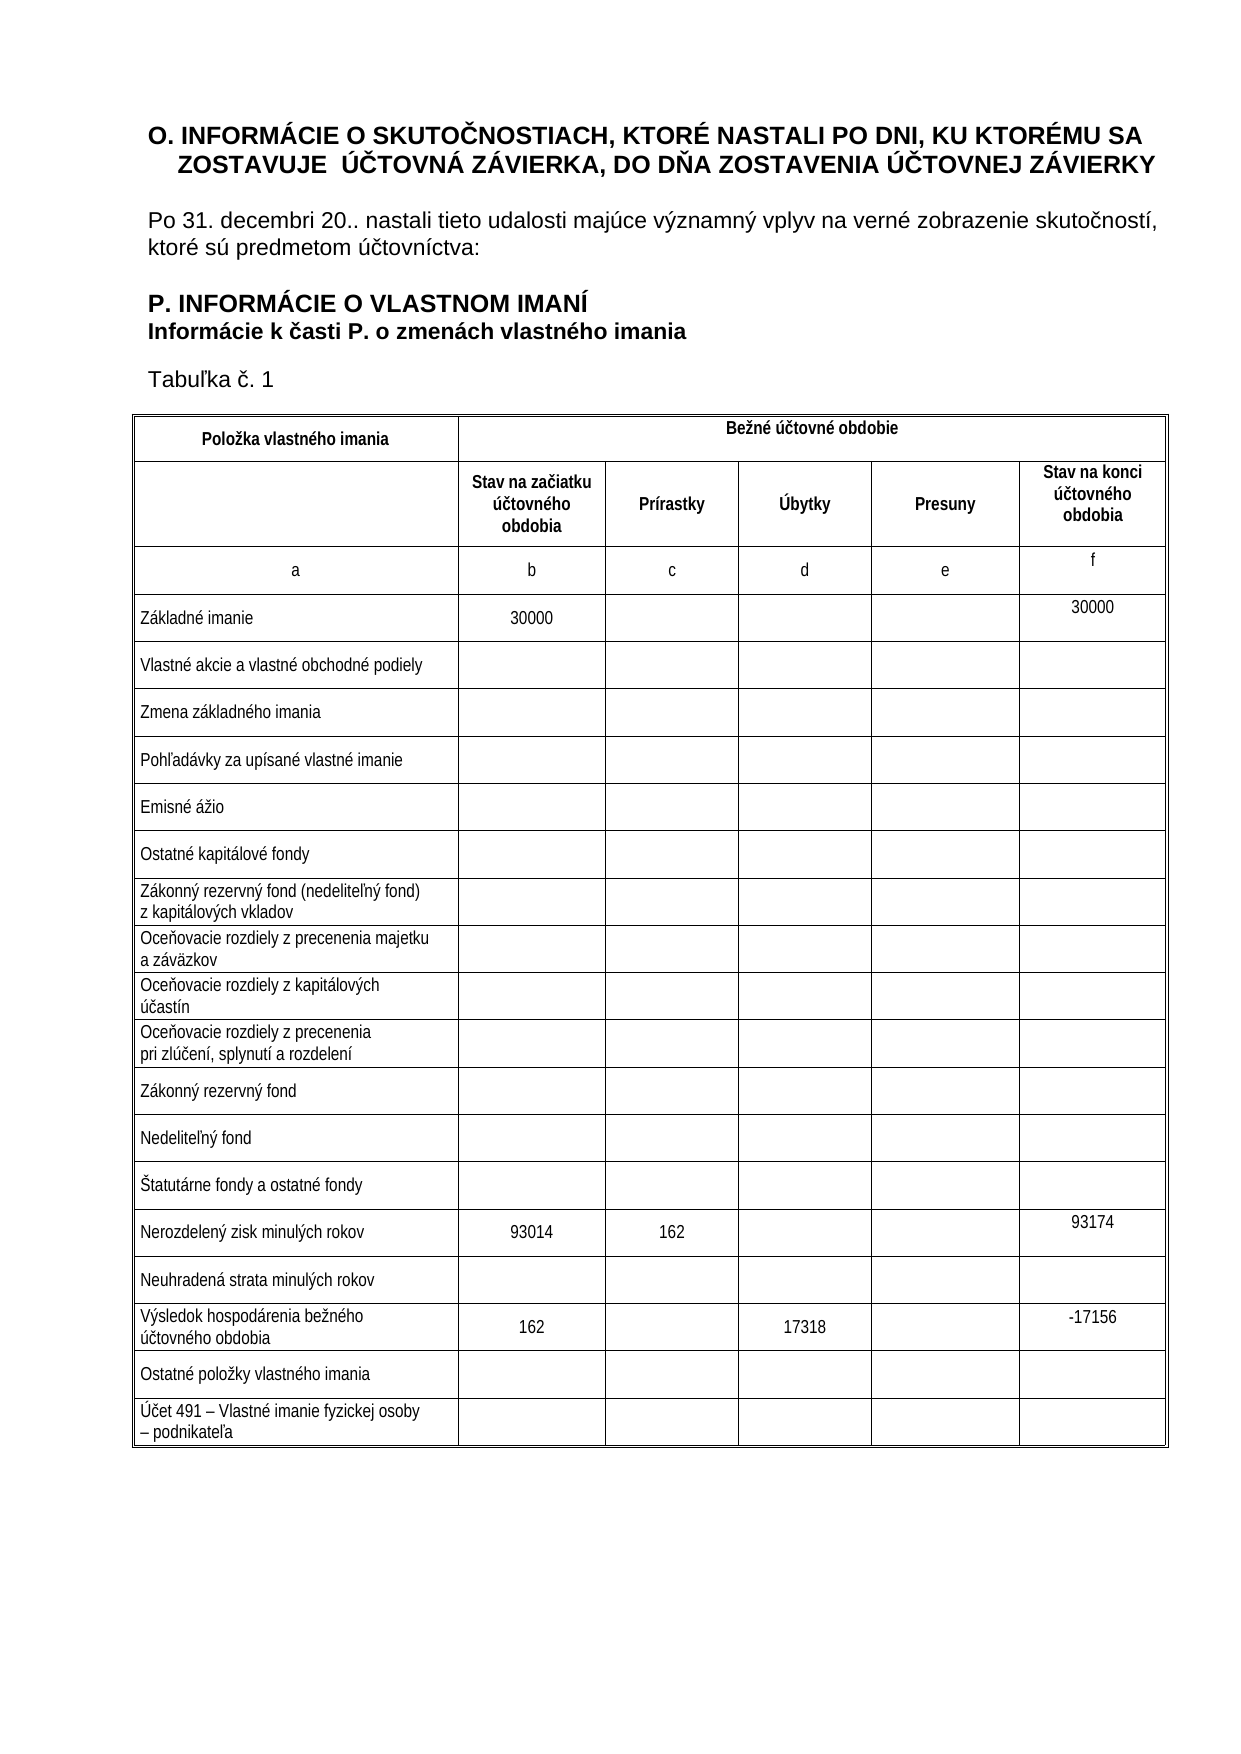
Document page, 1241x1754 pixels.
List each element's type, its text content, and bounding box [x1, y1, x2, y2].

table_cell [872, 642, 1019, 688]
table_cell 162 [459, 1304, 605, 1350]
table_cell [872, 973, 1019, 1019]
table_cell Vlastné akcie a vlastné obchodné podiely [135, 642, 458, 688]
table_cell Emisné ážio [135, 784, 458, 830]
table_cell 93014 [459, 1210, 605, 1256]
table_cell Výsledok hospodárenia bežného účtovného obdobia [135, 1304, 458, 1350]
table_cell [606, 1399, 738, 1445]
table_cell [606, 1115, 738, 1161]
table_cell [739, 973, 871, 1019]
table_cell [739, 689, 871, 736]
table_cell [739, 642, 871, 688]
table_cell d [739, 547, 871, 594]
table_cell [739, 737, 871, 783]
table_cell [606, 595, 738, 641]
table_cell [459, 1351, 605, 1398]
table_cell [872, 1304, 1019, 1350]
table_cell Oceňovacie rozdiely z precenenia majetku a záväzkov [135, 926, 458, 972]
table_cell [606, 689, 738, 736]
table_cell [606, 784, 738, 830]
table_cell [872, 1068, 1019, 1114]
table_cell [872, 1115, 1019, 1161]
table_cell [739, 1020, 871, 1067]
table_cell [739, 1210, 871, 1256]
table_cell [459, 1020, 605, 1067]
table_cell [459, 1257, 605, 1303]
table_cell [1020, 1068, 1165, 1114]
table_cell [739, 926, 871, 972]
text P. INFORMÁCIE O VLASTNOM IMANÍ [148, 289, 1167, 318]
table_cell [739, 784, 871, 830]
table_cell [739, 1068, 871, 1114]
table_cell [459, 926, 605, 972]
table_cell [1020, 1257, 1165, 1303]
table_cell [1020, 879, 1165, 925]
table_cell Pohľadávky za upísané vlastné imanie [135, 737, 458, 783]
table_cell [135, 462, 458, 546]
table_cell Zmena základného imania [135, 689, 458, 736]
table_cell Ostatné kapitálové fondy [135, 831, 458, 877]
table_cell [459, 784, 605, 830]
table_cell Neuhradená strata minulých rokov [135, 1257, 458, 1303]
table_cell 162 [606, 1210, 738, 1256]
text Informácie k časti P. o zmenách vlastného imania [148, 318, 1167, 344]
table_cell 17318 [739, 1304, 871, 1350]
table_cell 30000 [459, 595, 605, 641]
table_cell [1020, 1020, 1165, 1067]
text Tabuľka č. 1 [148, 366, 1167, 392]
table_cell [872, 1351, 1019, 1398]
table_cell [459, 831, 605, 877]
table_cell [459, 879, 605, 925]
table_cell [872, 1162, 1019, 1208]
table_cell [459, 737, 605, 783]
table_cell [1020, 1399, 1165, 1445]
table_cell [739, 831, 871, 877]
table_cell [606, 737, 738, 783]
table_cell [739, 1257, 871, 1303]
table_cell [872, 689, 1019, 736]
table_cell [459, 1399, 605, 1445]
table_cell Oceňovacie rozdiely z kapitálových účastín [135, 973, 458, 1019]
table_cell [1020, 689, 1165, 736]
table_cell [459, 642, 605, 688]
table_cell Stav na začiatku účtovného obdobia [459, 462, 605, 546]
table_cell [606, 879, 738, 925]
table_cell [739, 1162, 871, 1208]
table_cell [1020, 926, 1165, 972]
table_cell [739, 879, 871, 925]
table_cell b [459, 547, 605, 594]
table_cell Nerozdelený zisk minulých rokov [135, 1210, 458, 1256]
table_cell [872, 1399, 1019, 1445]
table_cell e [872, 547, 1019, 594]
table_cell -17156 [1020, 1304, 1165, 1350]
table_cell [606, 831, 738, 877]
table_cell Úbytky [739, 462, 871, 546]
table_cell [1020, 831, 1165, 877]
table_cell Nedeliteľný fond [135, 1115, 458, 1161]
table_cell [606, 1304, 738, 1350]
table_cell [739, 1399, 871, 1445]
table_cell [606, 642, 738, 688]
table_cell f [1020, 547, 1165, 594]
table_cell [872, 831, 1019, 877]
table_cell [1020, 1115, 1165, 1161]
table_cell [606, 1257, 738, 1303]
table_cell [606, 1068, 738, 1114]
table_cell [872, 1257, 1019, 1303]
table_cell [872, 1210, 1019, 1256]
table_cell [459, 1162, 605, 1208]
table_cell Účet 491 – Vlastné imanie fyzickej osoby – podnikateľa [135, 1399, 458, 1445]
table_cell c [606, 547, 738, 594]
table_cell [872, 737, 1019, 783]
table_cell Základné imanie [135, 595, 458, 641]
table_cell [606, 1020, 738, 1067]
table_cell [459, 973, 605, 1019]
table_cell Zákonný rezervný fond [135, 1068, 458, 1114]
table_cell [1020, 642, 1165, 688]
table_cell Stav na konci účtovného obdobia [1020, 462, 1165, 546]
table_cell Štatutárne fondy a ostatné fondy [135, 1162, 458, 1208]
text O. INFORMÁCIE O SKUTOČNOSTIACH, KTORÉ NASTALI PO DNI, KU KTORÉMU SA ZOSTAVUJE ÚČTOVNÁ ZÁVIERKA, DO DŇA ZOSTAVENIA ÚČTOVNEJ ZÁVIERKY [148, 121, 1167, 179]
table_cell 93174 [1020, 1210, 1165, 1256]
table_cell [1020, 973, 1165, 1019]
table_cell a [135, 547, 458, 594]
table_cell [459, 689, 605, 736]
text Po 31. decembri 20.. nastali tieto udalosti majúce významný vplyv na verné zobrazenie skutočností, ktoré sú predmetom účtovníctva: [148, 207, 1167, 260]
table_cell [459, 1068, 605, 1114]
table_cell [872, 926, 1019, 972]
table_cell [739, 1115, 871, 1161]
table_cell [606, 926, 738, 972]
table_cell Zákonný rezervný fond (nedeliteľný fond) z kapitálových vkladov [135, 879, 458, 925]
table_cell [739, 595, 871, 641]
table_cell Ostatné položky vlastného imania [135, 1351, 458, 1398]
table_cell [1020, 737, 1165, 783]
table_cell [606, 973, 738, 1019]
table_cell [872, 879, 1019, 925]
table_header Položka vlastného imania [135, 417, 458, 461]
table_cell Oceňovacie rozdiely z precenenia pri zlúčení, splynutí a rozdelení [135, 1020, 458, 1067]
table_cell [606, 1351, 738, 1398]
table_cell Presuny [872, 462, 1019, 546]
table_header Bežné účtovné obdobie [459, 417, 1165, 461]
table_cell [1020, 1162, 1165, 1208]
table_cell [606, 1162, 738, 1208]
table_cell [872, 595, 1019, 641]
table_cell [872, 784, 1019, 830]
table_cell [739, 1351, 871, 1398]
table_cell Prírastky [606, 462, 738, 546]
table_cell 30000 [1020, 595, 1165, 641]
table_cell [1020, 1351, 1165, 1398]
table_cell [1020, 784, 1165, 830]
table_cell [872, 1020, 1019, 1067]
table_cell [459, 1115, 605, 1161]
